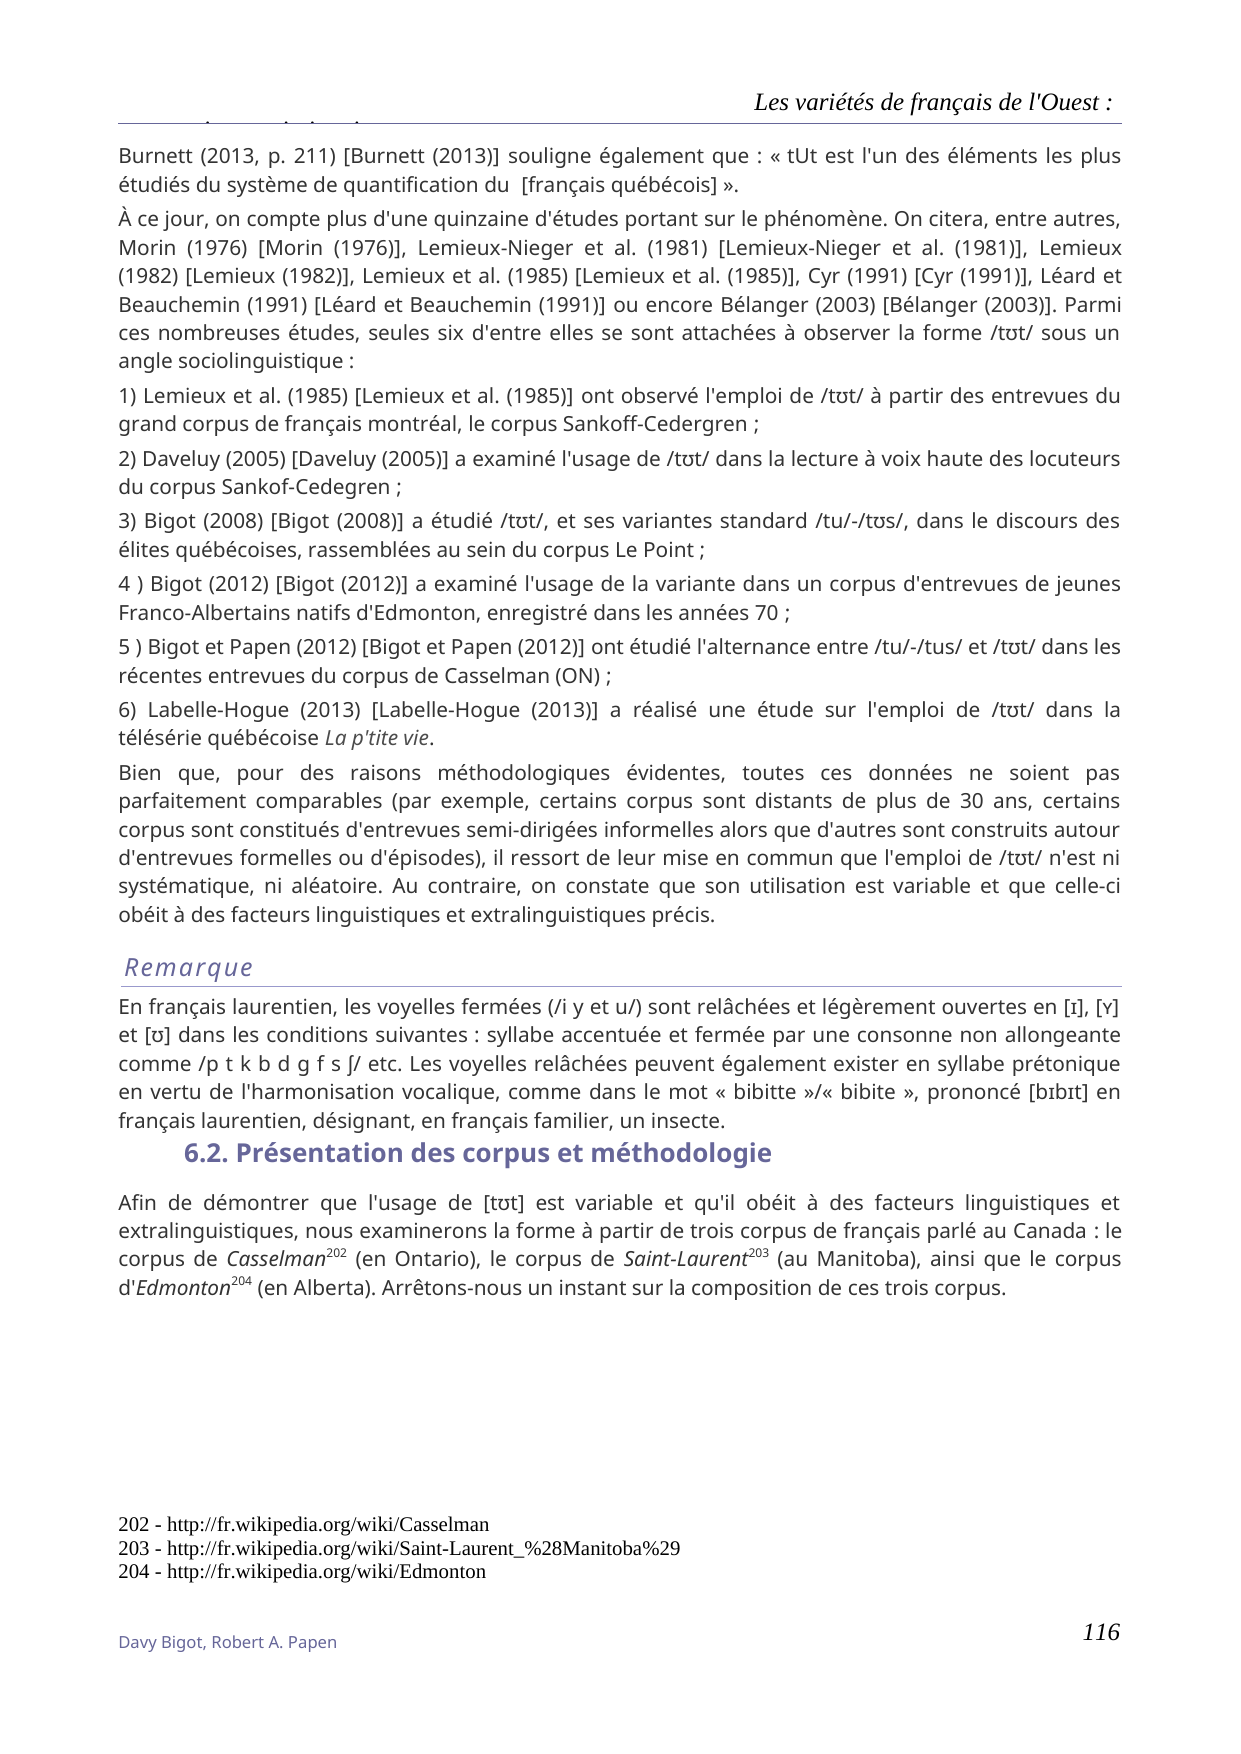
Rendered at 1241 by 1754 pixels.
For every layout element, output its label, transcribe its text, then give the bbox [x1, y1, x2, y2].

text http://fr.wikipedia.org/wiki/Saint-Laurent_%28Manitoba%29 [118, 1536, 1122, 1559]
title Remarque [121, 946, 1122, 986]
text Burnett (2013, p. 211) [Burnett (2013)] souligne également que : « tUt est l'un des éléments les plus étudiés du système de quantification du [français québécois] ». [118, 142, 1122, 198]
title Présentation des corpus et méthodologie [177, 1134, 1122, 1170]
text En français laurentien, les voyelles fermées (/i y et u/) sont relâchées et légèrement ouvertes en [ɪ], [ʏ] et [ʊ] dans les conditions suivantes : syllabe accentuée et fermée par une consonne non allongeante comme /p t k b d g f s ʃ/ etc. Les voyelles relâchées peuvent également exister en syllabe prétonique en vertu de l'harmonisation vocalique, comme dans le mot « bibitte »/« bibite », prononcé [bɪbɪt] en français laurentien, désignant, en français familier, un insecte. [118, 992, 1122, 1134]
text 4 ) Bigot (2012) [Bigot (2012)] a examiné l'usage de la variante dans un corpus d'entrevues de jeunes Franco-Albertains natifs d'Edmonton, enregistré dans les années 70 ; [118, 569, 1122, 626]
text Afin de démontrer que l'usage de [tʊt] est variable et qu'il obéit à des facteurs linguistiques et extralinguistiques, nous examinerons la forme à partir de trois corpus de français parlé au Canada : le corpus de Casselman (en Ontario), le corpus de Saint-Laurent (au Manitoba), ainsi que le corpus d'Edmonton (en Alberta). Arrêtons-nous un instant sur la composition de ces trois corpus. [118, 1188, 1122, 1301]
text 5 ) Bigot et Papen (2012) [Bigot et Papen (2012)] ont étudié l'alternance entre /tu/-/tus/ et /tʊt/ dans les récentes entrevues du corpus de Casselman (ON) ; [118, 632, 1122, 689]
text 2) Daveluy (2005) [Daveluy (2005)] a examiné l'usage de /tʊt/ dans la lecture à voix haute des locuteurs du corpus Sankof-Cedegren ; [118, 444, 1122, 501]
text À ce jour, on compte plus d'une quinzaine d'études portant sur le phénomène. On citera, entre autres, Morin (1976) [Morin (1976)], Lemieux-Nieger et al. (1981) [Lemieux-Nieger et al. (1981)], Lemieux (1982) [Lemieux (1982)], Lemieux et al. (1985) [Lemieux et al. (1985)], Cyr (1991) [Cyr (1991)], Léard et Beauchemin (1991) [Léard et Beauchemin (1991)] ou encore Bélanger (2003) [Bélanger (2003)]. Parmi ces nombreuses études, seules six d'entre elles se sont attachées à observer la forme /tʊt/ sous un angle sociolinguistique : [118, 204, 1122, 375]
text http://fr.wikipedia.org/wiki/Casselman [118, 1513, 1122, 1536]
text http://fr.wikipedia.org/wiki/Edmonton [118, 1559, 1122, 1583]
text 3) Bigot (2008) [Bigot (2008)] a étudié /tʊt/, et ses variantes standard /tu/-/tʊs/, dans le discours des élites québécoises, rassemblées au sein du corpus Le Point ; [118, 507, 1122, 563]
text 1) Lemieux et al. (1985) [Lemieux et al. (1985)] ont observé l'emploi de /tʊt/ à partir des entrevues du grand corpus de français montréal, le corpus Sankoff-Cedergren ; [118, 381, 1122, 438]
text Bien que, pour des raisons méthodologiques évidentes, toutes ces données ne soient pas parfaitement comparables (par exemple, certains corpus sont distants de plus de 30 ans, certains corpus sont constitués d'entrevues semi-dirigées informelles alors que d'autres sont construits autour d'entrevues formelles ou d'épisodes), il ressort de leur mise en commun que l'emploi de /tʊt/ n'est ni systématique, ni aléatoire. Au contraire, on constate que son utilisation est variable et que celle-ci obéit à des facteurs linguistiques et extralinguistiques précis. [118, 758, 1122, 928]
text 6) Labelle-Hogue (2013) [Labelle-Hogue (2013)] a réalisé une étude sur l'emploi de /tʊt/ dans la télésérie québécoise La p'tite vie. [118, 695, 1122, 752]
